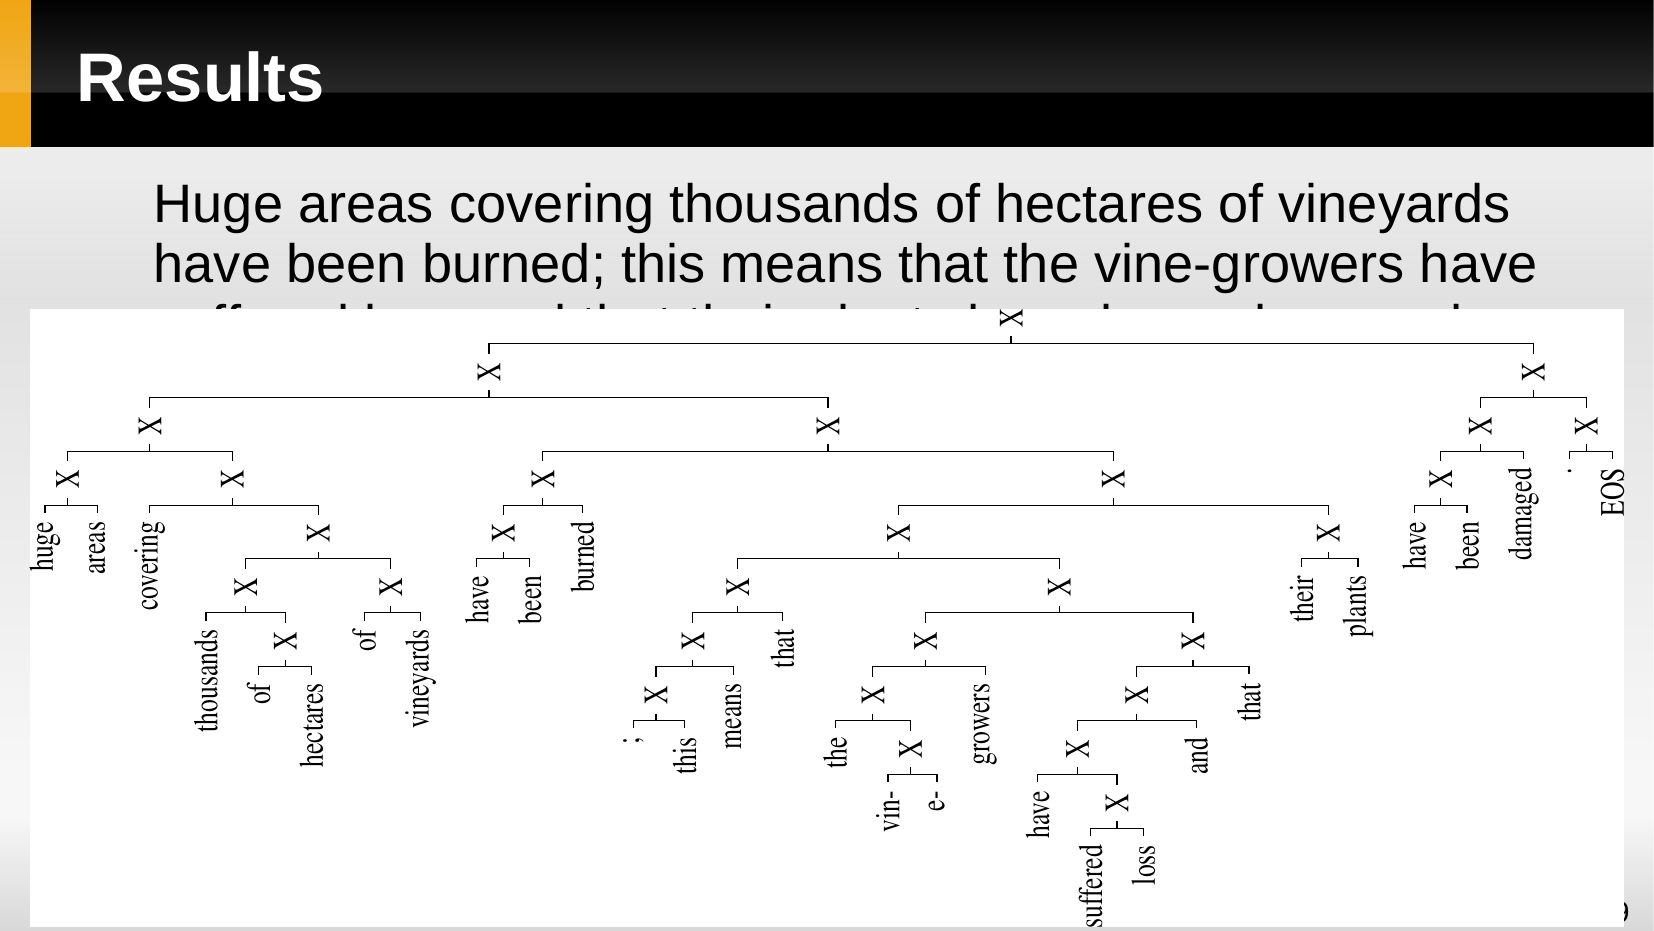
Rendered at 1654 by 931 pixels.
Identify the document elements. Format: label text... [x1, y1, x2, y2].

title Results [76, 0, 1625, 156]
picture [0, 0, 1654, 931]
list Huge areas covering thousands of hectares of vineyards have been burned; this means that the vine-growers have suffered loss and that their plants have been damaged. [82, 173, 1595, 309]
